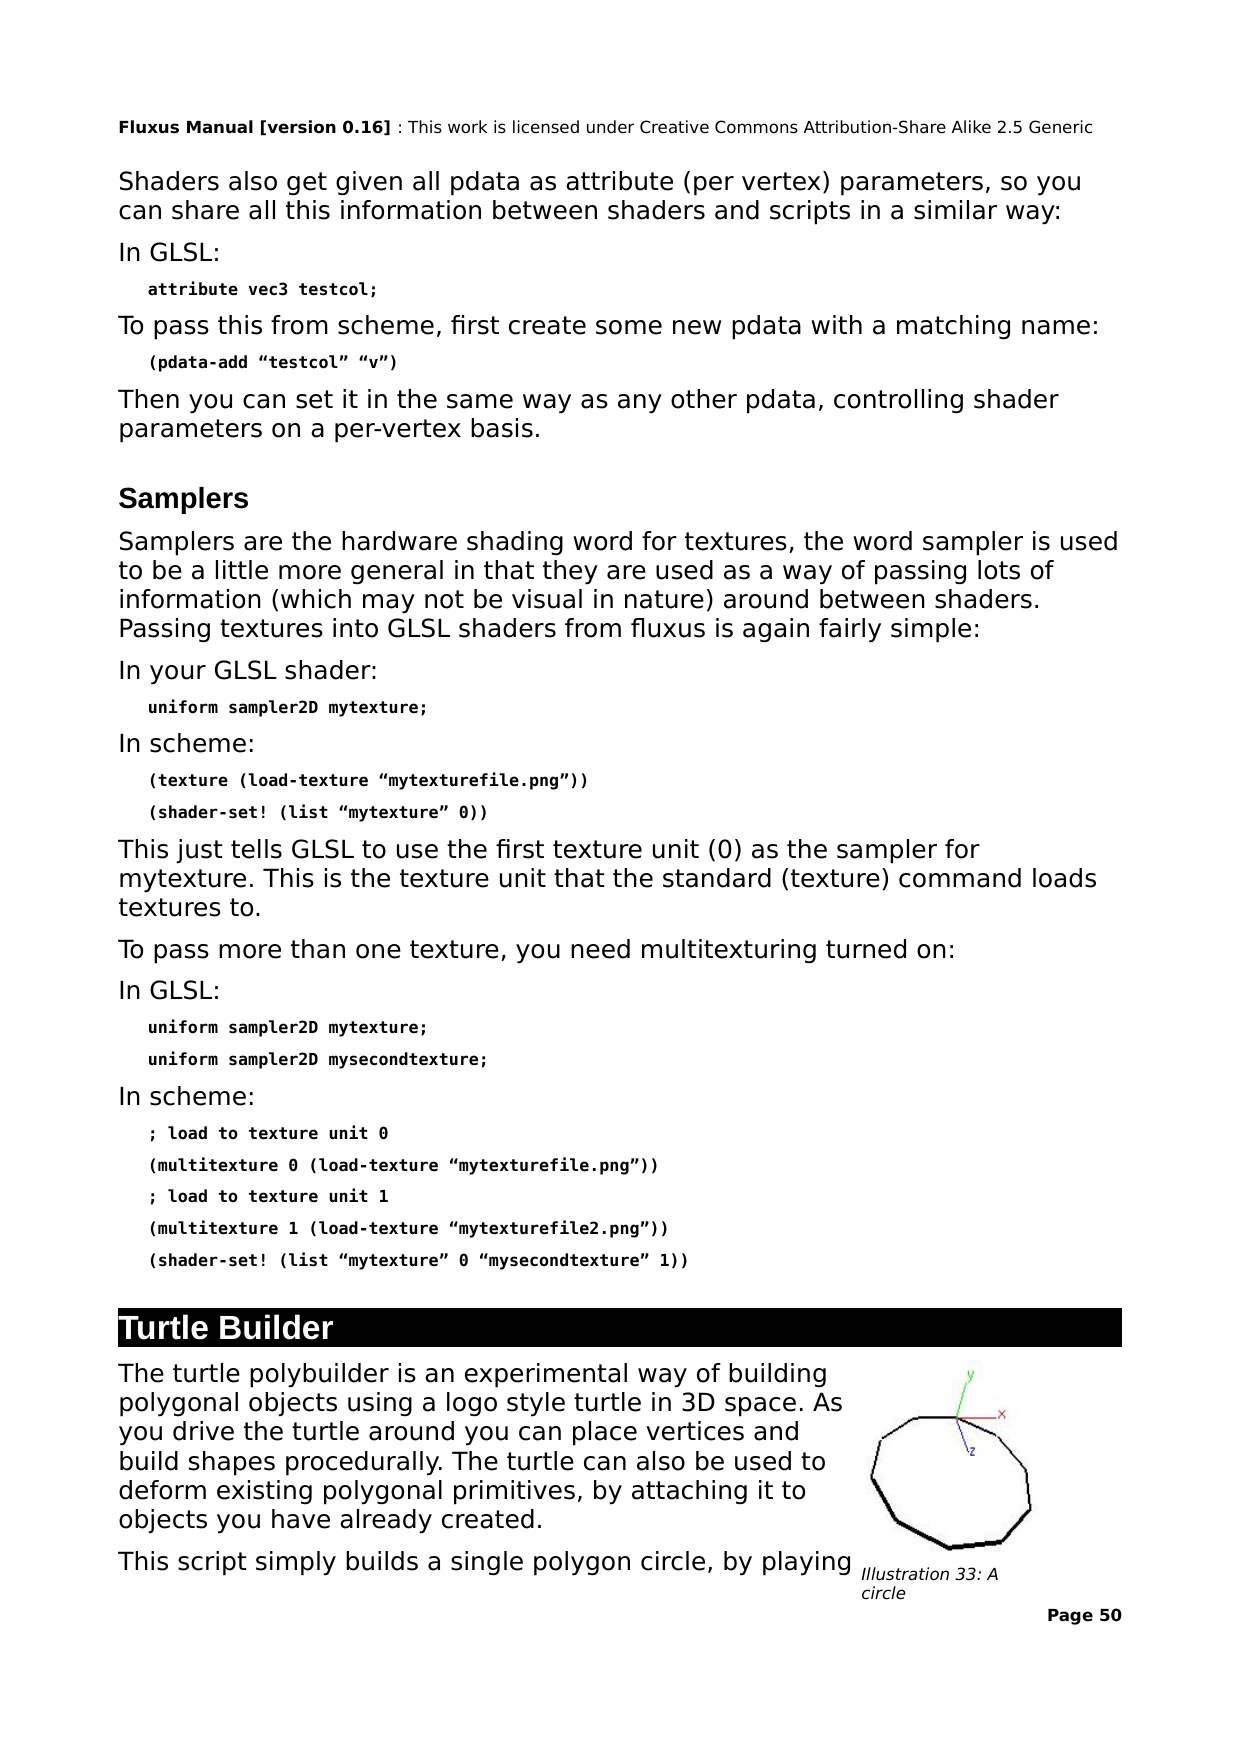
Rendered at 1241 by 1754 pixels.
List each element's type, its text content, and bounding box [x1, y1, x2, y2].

text In GLSL: [118, 238, 1122, 267]
text Shaders also get given all pdata as attribute (per vertex) parameters, so you can share all this information between shaders and scripts in a similar way: [118, 167, 1122, 225]
text Samplers are the hardware shading word for textures, the word sampler is used to be a little more general in that they are used as a way of passing lots of information (which may not be visual in nature) around between shaders. Passing textures into GLSL shaders from fluxus is again fairly simple: [118, 527, 1122, 643]
text attribute vec3 testcol; [148, 279, 1122, 299]
text To pass this from scheme, first create some new pdata with a matching name: [118, 311, 1122, 341]
text uniform sampler2D mytexture; [148, 698, 1122, 717]
text In scheme: [118, 1082, 1122, 1111]
text (texture (load-texture “mytexturefile.png”)) [148, 771, 1122, 791]
text To pass more than one texture, you need multitexturing turned on: [118, 935, 1122, 964]
text (multitexture 0 (load-texture “mytexturefile.png”)) [148, 1156, 1122, 1175]
picture [857, 1360, 1045, 1565]
text uniform sampler2D mysecondtexture; [148, 1050, 1122, 1069]
text (shader-set! (list “mytexture” 0 “mysecondtexture” 1)) [148, 1251, 1122, 1271]
text (shader-set! (list “mytexture” 0)) [148, 803, 1122, 822]
text In scheme: [118, 729, 1122, 759]
text In GLSL: [118, 977, 1122, 1006]
text (pdata-add “testcol” “v”) [148, 353, 1122, 372]
text Illustration 33: A circle [861, 1565, 1044, 1604]
text This script simply builds a single polygon circle, by playing [118, 1547, 861, 1576]
text ; load to texture unit 0 [148, 1124, 1122, 1143]
subtitle Samplers [118, 481, 1122, 514]
text Then you can set it in the same way as any other pdata, controlling shader parameters on a per-vertex basis. [118, 385, 1122, 443]
text (multitexture 1 (load-texture “mytexturefile2.png”)) [148, 1219, 1122, 1239]
text This just tells GLSL to use the first texture unit (0) as the sampler for mytexture. This is the texture unit that the standard (texture) command loads textures to. [118, 835, 1122, 922]
subtitle Turtle Builder [118, 1308, 1122, 1347]
text ; load to texture unit 1 [148, 1187, 1122, 1207]
text uniform sampler2D mytexture; [148, 1018, 1122, 1038]
text The turtle polybuilder is an experimental way of building polygonal objects using a logo style turtle in 3D space. As you drive the turtle around you can place vertices and build shapes procedurally. The turtle can also be used to deform existing polygonal primitives, by attaching it to objects you have already created. [118, 1359, 1122, 1534]
text In your GLSL shader: [118, 656, 1122, 685]
